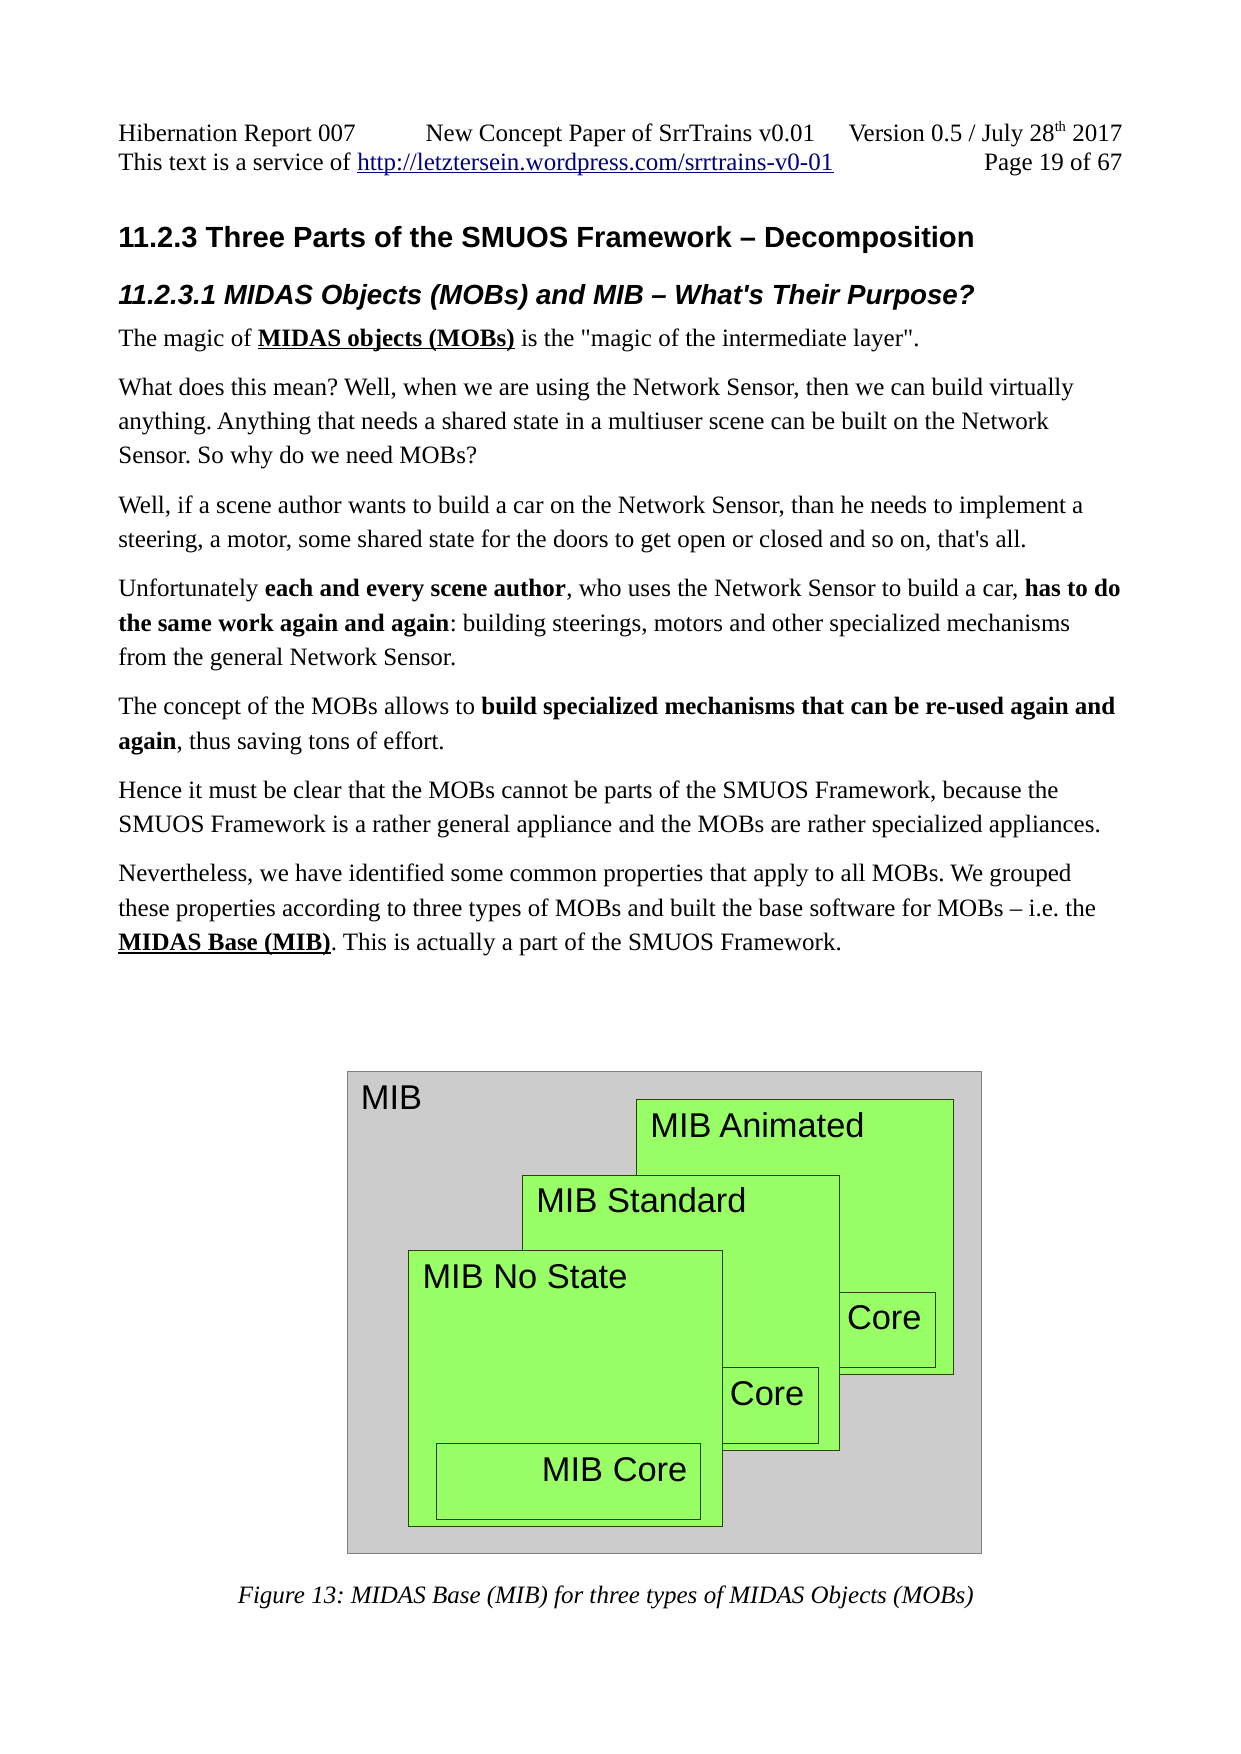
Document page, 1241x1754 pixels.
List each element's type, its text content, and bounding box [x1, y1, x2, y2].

text Well, if a scene author wants to build a car on the Network Sensor, than he needs to implement a steering, a motor, some shared state for the doors to get open or closed and so on, that's all. [118, 490, 1122, 553]
text The magic of MIDAS objects (MOBs) is the "magic of the intermediate layer". [118, 323, 1122, 351]
text Figure 13: MIDAS Base (MIB) for three types of MIDAS Objects (MOBs) [238, 1038, 1003, 1609]
text Unfortunately each and every scene author, who uses the Network Sensor to build a car, has to do the same work again and again: building steerings, motors and other specialized mechanisms from the general Network Sensor. [118, 573, 1122, 671]
text Hence it must be clear that the MOBs cannot be parts of the SMUOS Framework, because the SMUOS Framework is a rather general appliance and the MOBs are rather specialized appliances. [118, 775, 1122, 838]
subtitle 11.2.3 Three Parts of the SMUOS Framework – Decomposition [118, 220, 1122, 253]
text Nevertheless, we have identified some common properties that apply to all MOBs. We grouped these properties according to three types of MOBs and built the base software for MOBs – i.e. the MIDAS Base (MIB). This is actually a part of the SMUOS Framework. [118, 858, 1122, 956]
text What does this mean? Well, when we are using the Network Sensor, then we can build virtually anything. Anything that needs a shared state in a multiuser scene can be built on the Network Sensor. So why do we need MOBs? [118, 372, 1122, 469]
text The concept of the MOBs allows to build specialized mechanisms that can be re-used again and again, thus saving tons of effort. [118, 691, 1122, 754]
subtitle 11.2.3.1 MIDAS Objects (MOBs) and MIB – What's Their Purpose? [118, 278, 1122, 310]
